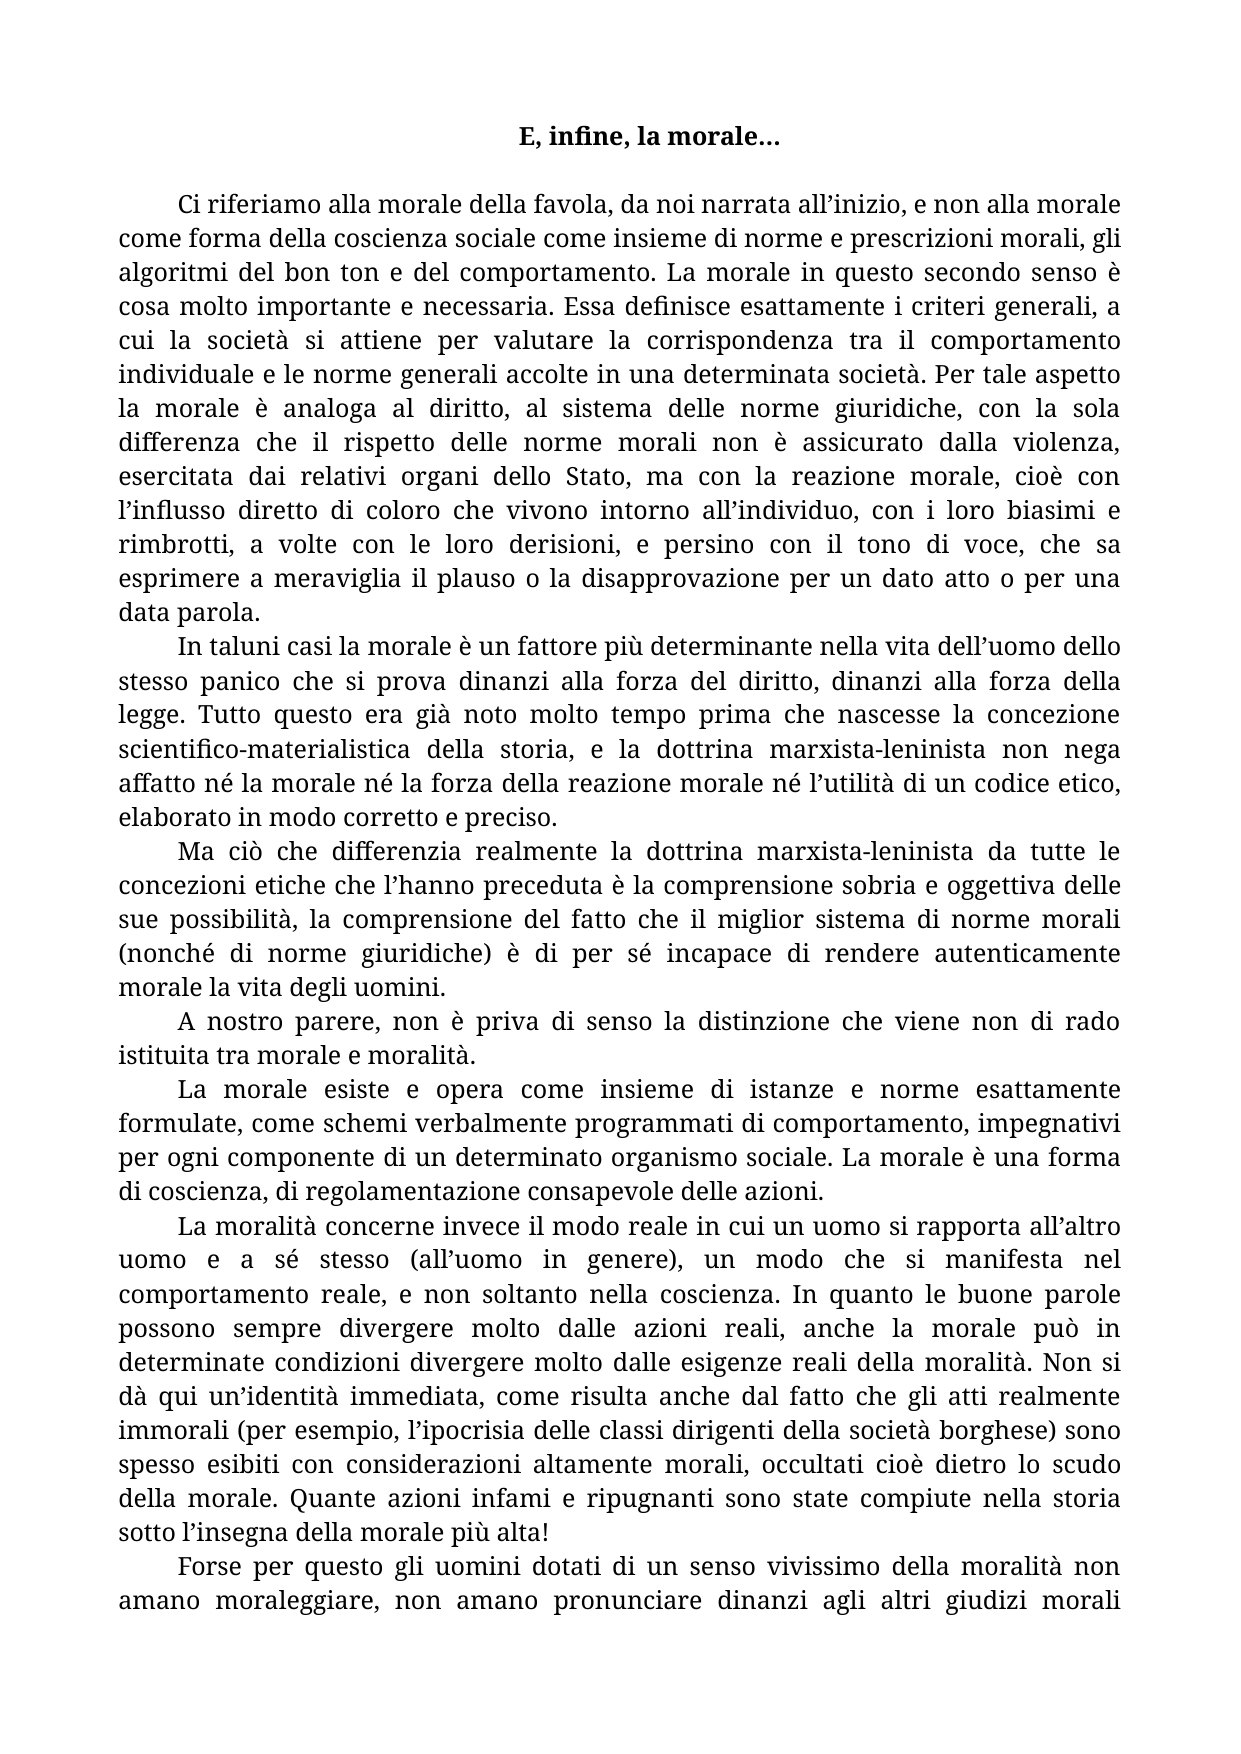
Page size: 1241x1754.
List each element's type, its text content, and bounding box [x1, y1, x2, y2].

text Ma ciò che differenzia realmente la dottrina marxista-leninista da tutte le concezioni etiche che l’hanno preceduta è la comprensione sobria e oggettiva delle sue possibilità, la comprensione del fatto che il miglior sistema di norme morali (nonché di norme giuridiche) è di per sé incapace di rendere autenticamente morale la vita degli uomini. [118, 833, 1122, 1004]
text La morale esiste e opera come insieme di istanze e norme esattamente formulate, come schemi verbalmente programmati di comportamento, impegnativi per ogni componente di un determinato organismo sociale. La morale è una forma di coscienza, di regolamentazione consapevole delle azioni. [118, 1072, 1122, 1208]
text La moralità concerne invece il modo reale in cui un uomo si rapporta all’altro uomo e a sé stesso (all’uomo in genere), un modo che si manifesta nel comportamento reale, e non soltanto nella coscienza. In quanto le buone parole possono sempre divergere molto dalle azioni reali, anche la morale può in determinate condizioni divergere molto dalle esigenze reali della moralità. Non si dà qui un’identità immediata, come risulta anche dal fatto che gli atti realmente immorali (per esempio, l’ipocrisia delle classi dirigenti della società borghese) sono spesso esibiti con considerazioni altamente morali, occultati cioè dietro lo scudo della morale. Quante azioni infami e ripugnanti sono state compiute nella storia sotto l’insegna della morale più alta! [118, 1208, 1122, 1549]
text Ci riferiamo alla morale della favola, da noi narrata all’inizio, e non alla morale come forma della coscienza sociale come insieme di norme e prescrizioni morali, gli algoritmi del bon ton e del comportamento. La morale in questo secondo senso è cosa molto importante e necessaria. Essa definisce esattamente i criteri generali, a cui la società si attiene per valutare la corrispondenza tra il comportamento individuale e le norme generali accolte in una determinata società. Per tale aspetto la morale è analoga al diritto, al sistema delle norme giuridiche, con la sola differenza che il rispetto delle norme morali non è assicurato dalla violenza, esercitata dai relativi organi dello Stato, ma con la reazione morale, cioè con l’influsso diretto di coloro che vivono intorno all’individuo, con i loro biasimi e rimbrotti, a volte con le loro derisioni, e persino con il tono di voce, che sa esprimere a meraviglia il plauso o la disapprovazione per un dato atto o per una data parola. [118, 186, 1122, 629]
text E, infine, la morale… [118, 118, 1122, 152]
text A nostro parere, non è priva di senso la distinzione che viene non di rado istituita tra morale e moralità. [118, 1004, 1122, 1072]
text Forse per questo gli uomini dotati di un senso vivissimo della moralità non amano moraleggiare, non amano pronunciare dinanzi agli altri giudizi morali [118, 1549, 1122, 1617]
text In taluni casi la morale è un fattore più determinante nella vita dell’uomo dello stesso panico che si prova dinanzi alla forza del diritto, dinanzi alla forza della legge. Tutto questo era già noto molto tempo prima che nascesse la concezione scientifico-materialistica della storia, e la dottrina marxista-leninista non nega affatto né la morale né la forza della reazione morale né l’utilità di un codice etico, elaborato in modo corretto e preciso. [118, 629, 1122, 833]
